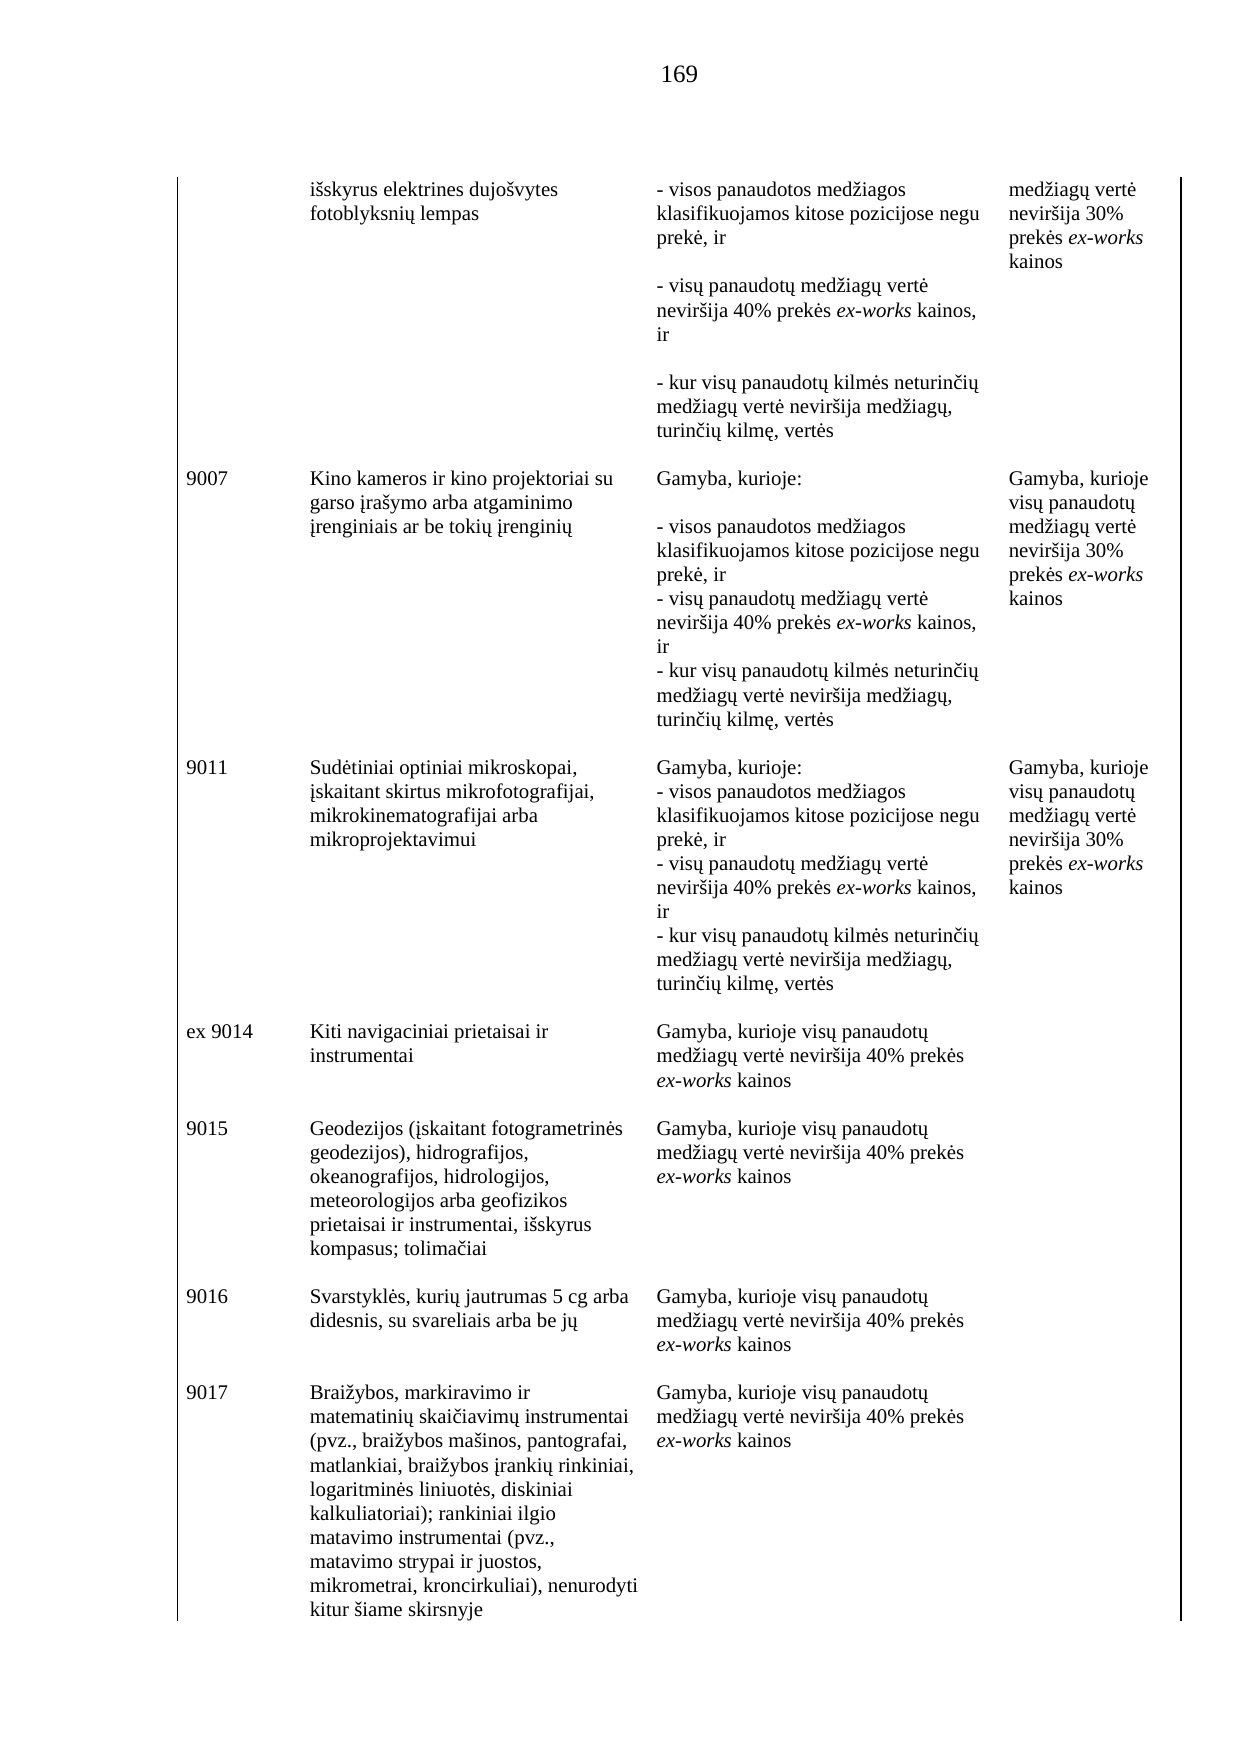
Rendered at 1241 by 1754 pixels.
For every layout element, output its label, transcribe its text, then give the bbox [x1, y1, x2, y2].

table_cell [1000, 1019, 1180, 1116]
table_cell ex 9014 [178, 1019, 301, 1116]
table_cell - kur visų panaudotų kilmės neturinčių medžiagų vertė neviršija medžiagų, turinčių kilmę, vertės [648, 370, 999, 466]
table_cell Gamyba, kurioje: - visos panaudotos medžiagos klasifikuojamos kitose pozicijose negu prekė, ir - visų panaudotų medžiagų vertė neviršija 40% prekės ex-works kainos, ir - kur visų panaudotų kilmės neturinčių medžiagų vertė neviršija medžiagų, turinčių kilmę, vertės [648, 466, 999, 755]
table_cell medžiagų vertė neviršija 30% prekės ex-works kainos [1000, 177, 1180, 370]
table_cell [301, 370, 647, 466]
table_cell 9015 [178, 1116, 301, 1284]
table_cell Braižybos, markiravimo ir matematinių skaičiavimų instrumentai (pvz., braižybos mašinos, pantografai, matlankiai, braižybos įrankių rinkiniai, logaritminės liniuotės, diskiniai kalkuliatoriai); rankiniai ilgio matavimo instrumentai (pvz., matavimo strypai ir juostos, mikrometrai, kroncirkuliai), nenurodyti kitur šiame skirsnyje [301, 1380, 647, 1621]
table_cell išskyrus elektrines dujošvytes fotoblyksnių lempas [301, 177, 647, 370]
table_cell Gamyba, kurioje visų panaudotų medžiagų vertė neviršija 40% prekės ex-works kainos [648, 1380, 999, 1621]
table_cell Gamyba, kurioje visų panaudotų medžiagų vertė neviršija 30% prekės ex-works kainos [1000, 755, 1180, 1019]
table_cell 9016 [178, 1284, 301, 1380]
table_cell 9011 [178, 755, 301, 1019]
table_cell Geodezijos (įskaitant fotogrametrinės geodezijos), hidrografijos, okeanografijos, hidrologijos, meteorologijos arba geofizikos prietaisai ir instrumentai, išskyrus kompasus; tolimačiai [301, 1116, 647, 1284]
table_cell [178, 177, 301, 370]
table_cell 9007 [178, 466, 301, 755]
table_cell [1000, 1116, 1180, 1284]
table_cell [178, 370, 301, 466]
table_cell Gamyba, kurioje visų panaudotų medžiagų vertė neviršija 40% prekės ex-works kainos [648, 1116, 999, 1284]
table_cell Kino kameros ir kino projektoriai su garso įrašymo arba atgaminimo įrenginiais ar be tokių įrenginių [301, 466, 647, 755]
table_cell Gamyba, kurioje visų panaudotų medžiagų vertė neviršija 40% prekės ex-works kainos [648, 1019, 999, 1116]
table_cell Gamyba, kurioje: - visos panaudotos medžiagos klasifikuojamos kitose pozicijose negu prekė, ir - visų panaudotų medžiagų vertė neviršija 40% prekės ex-works kainos, ir - kur visų panaudotų kilmės neturinčių medžiagų vertė neviršija medžiagų, turinčių kilmę, vertės [648, 755, 999, 1019]
table_cell Gamyba, kurioje visų panaudotų medžiagų vertė neviršija 30% prekės ex-works kainos [1000, 466, 1180, 755]
table_cell 9017 [178, 1380, 301, 1621]
table_cell Kiti navigaciniai prietaisai ir instrumentai [301, 1019, 647, 1116]
table_cell Svarstyklės, kurių jautrumas 5 cg arba didesnis, su svareliais arba be jų [301, 1284, 647, 1380]
table_cell Sudėtiniai optiniai mikroskopai, įskaitant skirtus mikrofotografijai, mikrokinematografijai arba mikroprojektavimui [301, 755, 647, 1019]
table_cell [1000, 1284, 1180, 1380]
table_cell Gamyba, kurioje visų panaudotų medžiagų vertė neviršija 40% prekės ex-works kainos [648, 1284, 999, 1380]
table_cell [1000, 1380, 1180, 1621]
table_cell - visos panaudotos medžiagos klasifikuojamos kitose pozicijose negu prekė, ir - visų panaudotų medžiagų vertė neviršija 40% prekės ex-works kainos, ir [648, 177, 999, 370]
table_cell [1000, 370, 1180, 466]
